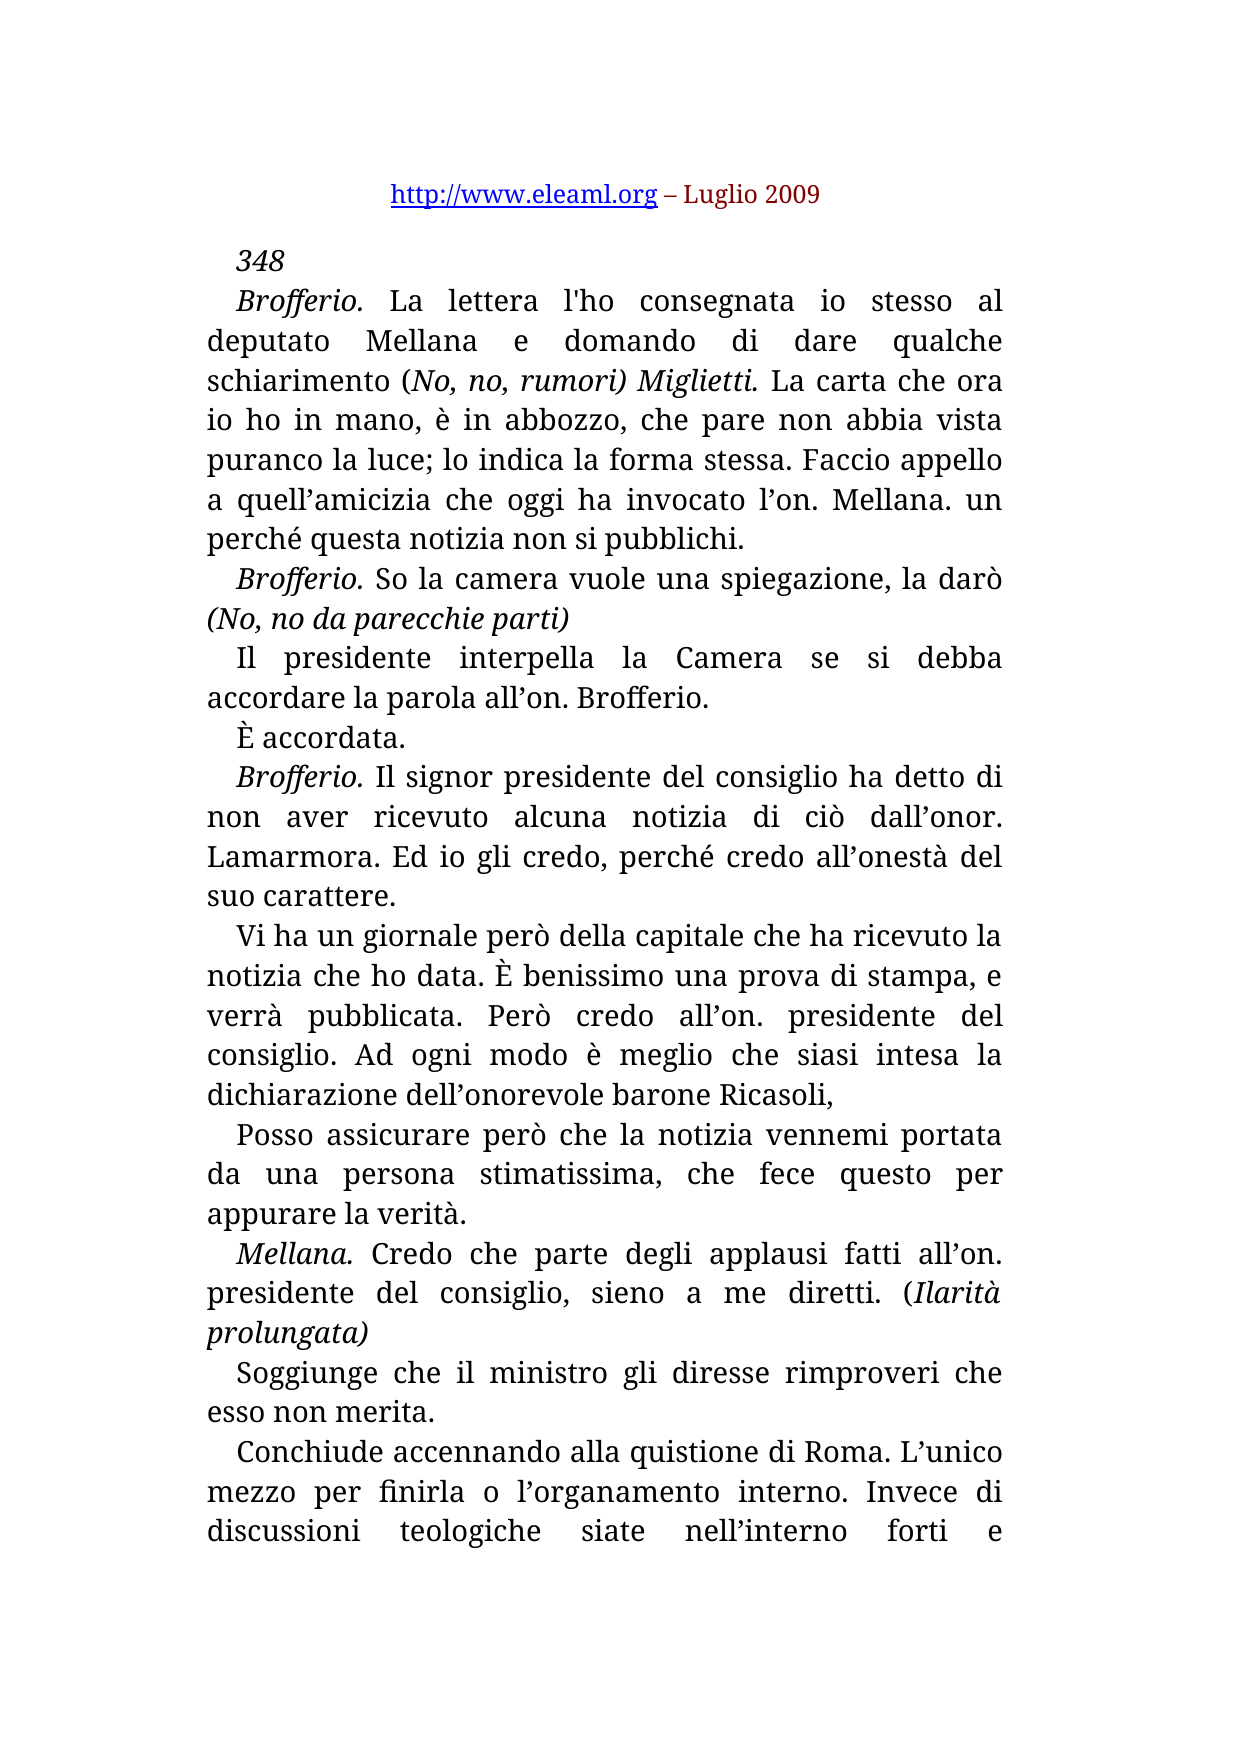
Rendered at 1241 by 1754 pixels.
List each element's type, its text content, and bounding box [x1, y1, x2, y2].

text Vi ha un giornale però della capitale che ha ricevuto la notizia che ho data. È benissimo una prova di stampa, e verrà pubblicata. Però credo all’on. presidente del consiglio. Ad ogni modo è meglio che siasi intesa la dichiarazione dell’onorevole barone Ricasoli, [207, 915, 1004, 1114]
text Soggiunge che il ministro gli diresse rimproveri che esso non merita. [207, 1352, 1004, 1431]
text Brofferio. So la camera vuole una spiegazione, la darò (No, no da parecchie parti) [207, 558, 1004, 638]
text Posso assicurare però che la notizia vennemi portata da una persona stimatissima, che fece questo per appurare la verità. [207, 1114, 1004, 1233]
text Brofferio. La lettera l'ho consegnata io stesso al deputato Mellana e domando di dare qualche schiarimento (No, no, rumori) Miglietti. La carta che ora io ho in mano, è in abbozzo, che pare non abbia vista puranco la luce; lo indica la forma stessa. Faccio appello a quell’amicizia che oggi ha invocato l’on. Mellana. un perché questa notizia non si pubblichi. [207, 280, 1004, 558]
text Brofferio. Il signor presidente del consiglio ha detto di non aver ricevuto alcuna notizia di ciò dall’onor. Lamarmora. Ed io gli credo, perché credo all’onestà del suo carattere. [207, 757, 1004, 915]
text Conchiude accennando alla quistione di Roma. L’unico mezzo per finirla o l’organamento interno. Invece di discussioni teologiche siate nell’interno forti e [207, 1431, 1004, 1550]
text È accordata. [207, 717, 1004, 757]
text Il presidente interpella la Camera se si debba accordare la parola all’on. Brofferio. [207, 638, 1004, 717]
text Mellana. Credo che parte degli applausi fatti all’on. presidente del consiglio, sieno a me diretti. (Ilarità prolungata) [207, 1233, 1004, 1352]
text 348 [207, 241, 1004, 280]
